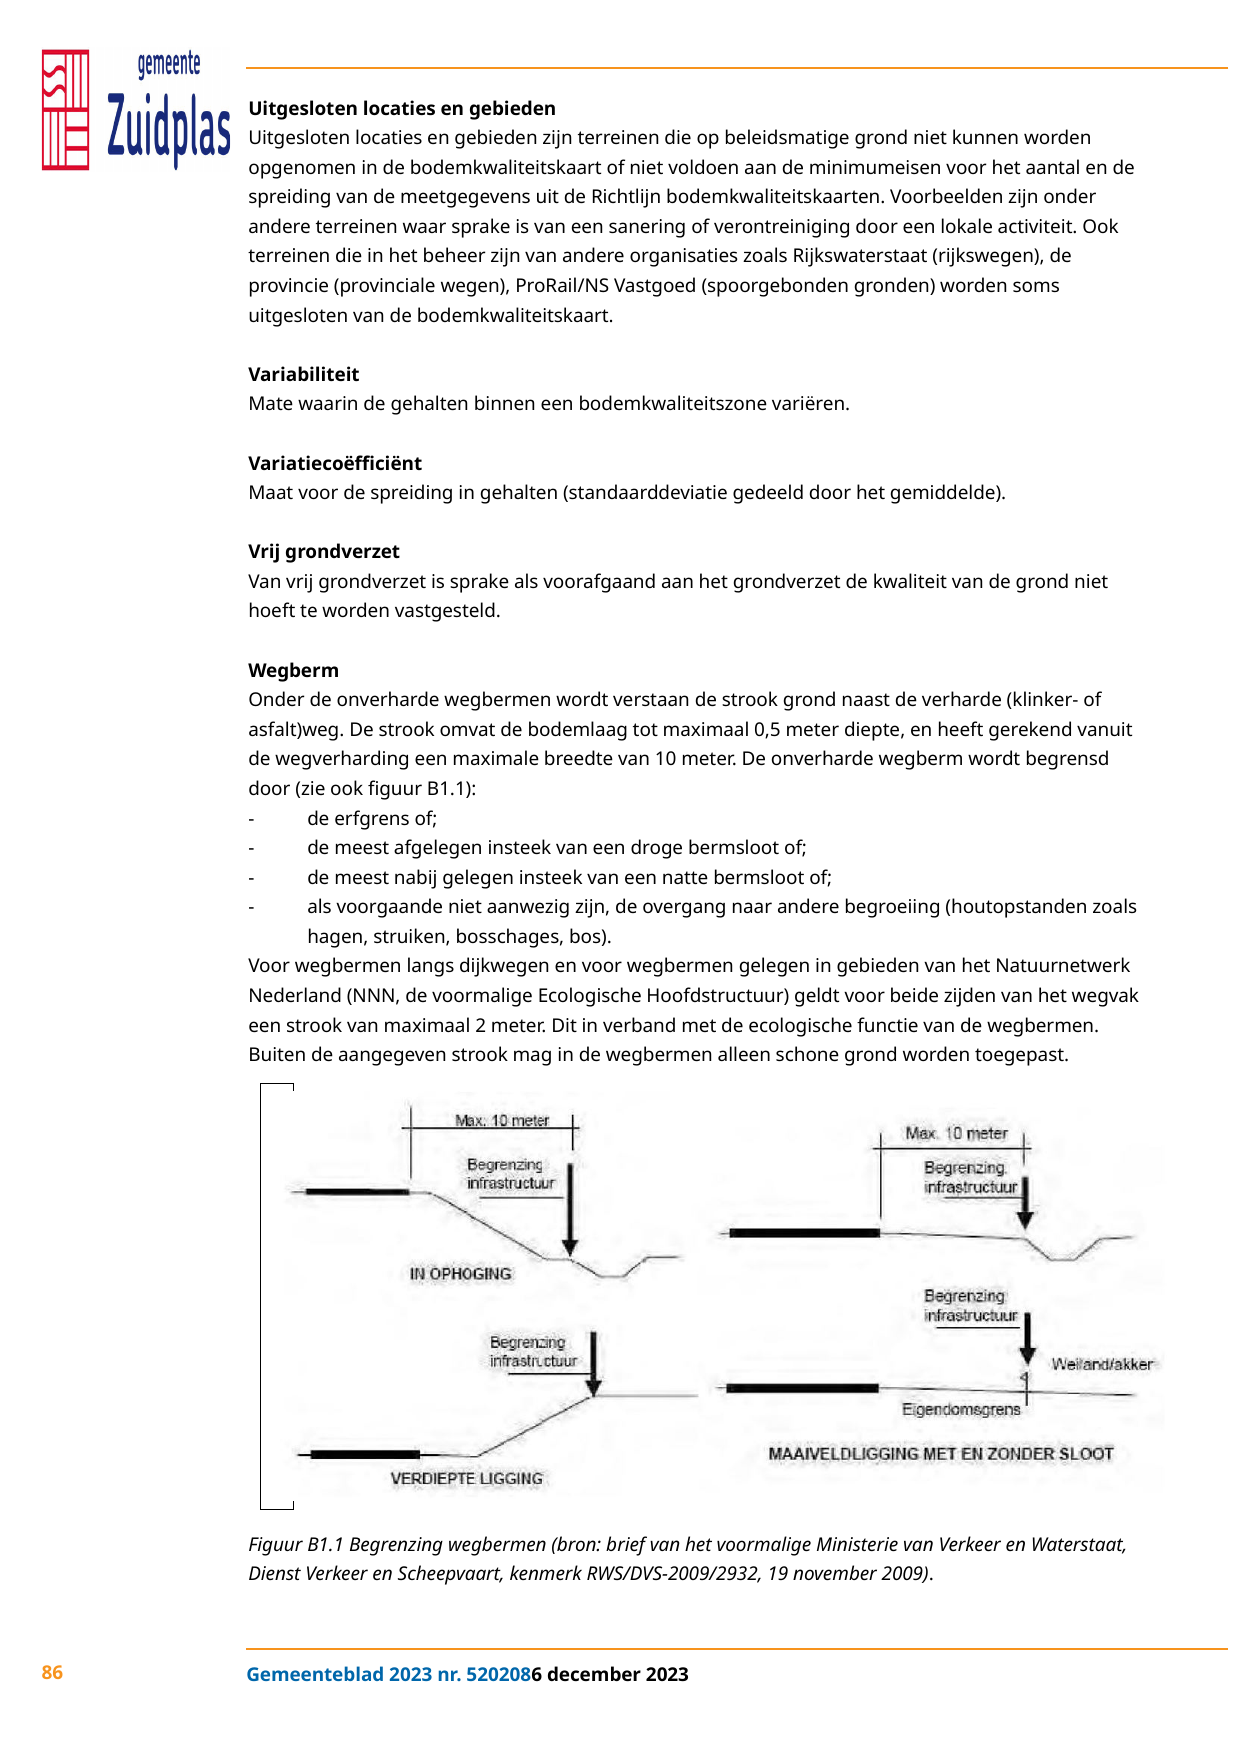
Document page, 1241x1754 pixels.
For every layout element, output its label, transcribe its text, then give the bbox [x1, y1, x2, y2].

text Wegberm [248, 657, 1152, 683]
text Maat voor de spreiding in gehalten (standaarddeviatie gedeeld door het gemiddelde). [248, 479, 1152, 505]
list als voorgaande niet aanwezig zijn, de overgang naar andere begroeiing (houtopstanden zoals hagen, struiken, bosschages, bos). [248, 893, 1152, 949]
text Onder de onverharde wegbermen wordt verstaan de strook grond naast de verharde (klinker- of asfalt)weg. De strook omvat de bodemlaag tot maximaal 0,5 meter diepte, en heeft gerekend vanuit de wegverharding een maximale breedte van 10 meter. De onverharde wegberm wordt begrensd door (zie ook figuur B1.1): [248, 686, 1152, 801]
text Mate waarin de gehalten binnen een bodemkwaliteitszone variëren. [248, 391, 1152, 416]
list de meest nabij gelegen insteek van een natte bermsloot of; [248, 864, 1152, 890]
text Variabiliteit [248, 361, 1152, 387]
text Voor wegbermen langs dijkwegen en voor wegbermen gelegen in gebieden van het Natuurnetwerk Nederland (NNN, de voormalige Ecologische Hoofdstructuur) geldt voor beide zijden van het wegvak een strook van maximaal 2 meter. Dit in verband met de ecologische functie van de wegbermen. Buiten de aangegeven strook mag in de wegbermen alleen schone grond worden toegepast. [248, 953, 1152, 1067]
text Van vrij grondverzet is sprake als voorafgaand aan het grondverzet de kwaliteit van de grond niet hoeft te worden vastgesteld. [248, 568, 1152, 623]
list de meest afgelegen insteek van een droge bermsloot of; [248, 834, 1152, 860]
text Uitgesloten locaties en gebieden zijn terreinen die op beleidsmatige grond niet kunnen worden opgenomen in de bodemkwaliteitskaart of niet voldoen aan de minimumeisen voor het aantal en de spreiding van de meetgegevens uit de Richtlijn bodemkwaliteitskaarten. Voorbeelden zijn onder andere terreinen waar sprake is van een sanering of verontreiniging door een lokale activiteit. Ook terreinen die in het beheer zijn van andere organisaties zoals Rijkswaterstaat (rijkswegen), de provincie (provinciale wegen), ProRail/NS Vastgoed (spoorgebonden gronden) worden soms uitgesloten van de bodemkwaliteitskaart. [248, 124, 1152, 328]
list de erfgrens of; [248, 805, 1152, 831]
picture [41, 47, 231, 172]
text Figuur B1.1 Begrenzing wegbermen (bron: brief van het voormalige Ministerie van Verkeer en Waterstaat, Dienst Verkeer en Scheepvaart, kenmerk RWS/DVS‐2009/2932, 19 november 2009). [248, 1531, 1152, 1586]
picture [268, 1091, 1173, 1501]
text Uitgesloten locaties en gebieden [248, 95, 1152, 121]
text Variatiecoëfficiënt [248, 450, 1152, 476]
text Vrij grondverzet [248, 538, 1152, 564]
